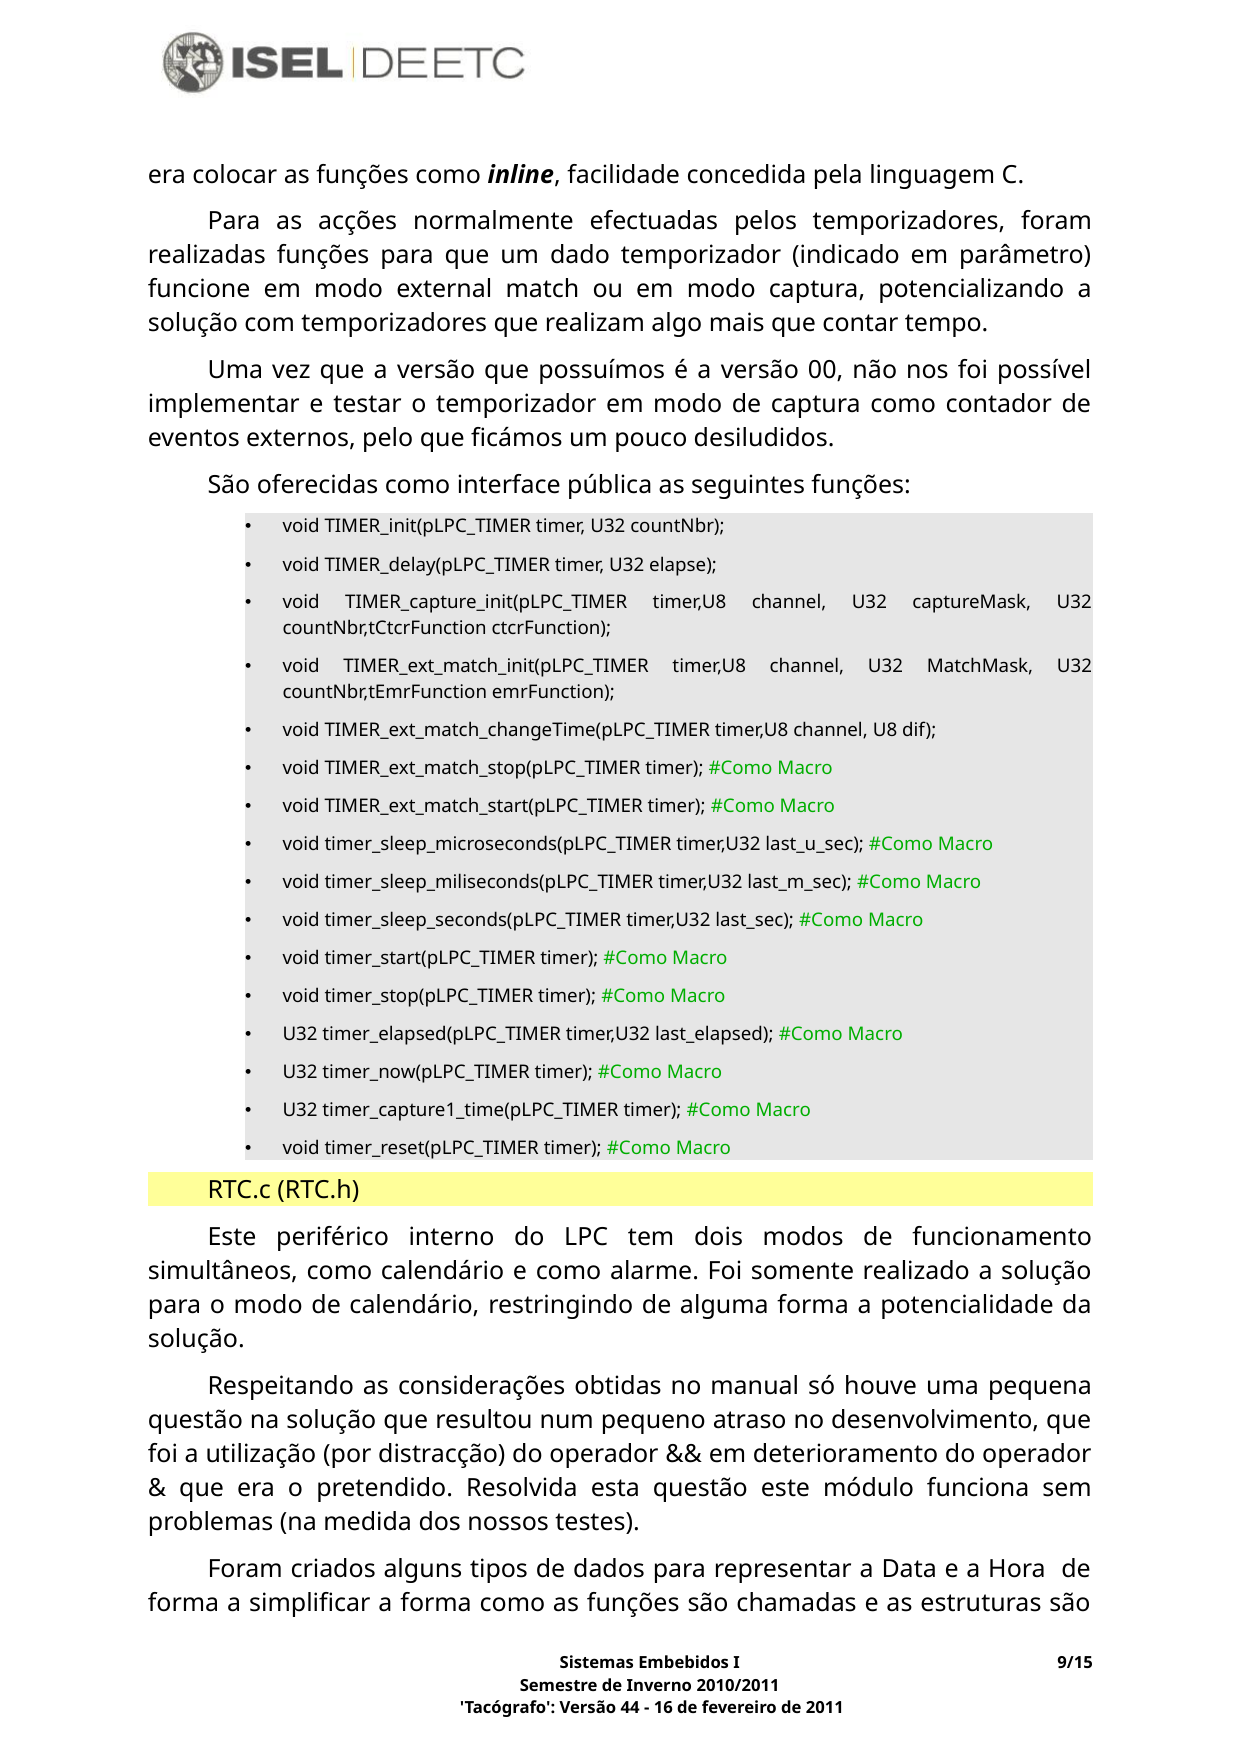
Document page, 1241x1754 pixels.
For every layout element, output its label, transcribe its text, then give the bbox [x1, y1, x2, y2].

text RTC.c (RTC.h) [148, 1172, 1093, 1206]
list void TIMER_init(pLPC_TIMER timer, U32 countNbr); [245, 513, 1093, 538]
text São oferecidas como interface pública as seguintes funções: [148, 466, 1093, 500]
text Uma vez que a versão que possuímos é a versão 00, não nos foi possível implementar e testar o temporizador em modo de captura como contador de eventos externos, pelo que ficámos um pouco desiludidos. [148, 352, 1093, 454]
list void TIMER_ext_match_changeTime(pLPC_TIMER timer,U8 channel, U8 dif); [245, 716, 1093, 741]
list void timer_sleep_seconds(pLPC_TIMER timer,U32 last_sec); #Como Macro [245, 906, 1093, 932]
text Este periférico interno do LPC tem dois modos de funcionamento simultâneos, como calendário e como alarme. Foi somente realizado a solução para o modo de calendário, restringindo de alguma forma a potencialidade da solução. [148, 1219, 1093, 1355]
text Para as acções normalmente efectuadas pelos temporizadores, foram realizadas funções para que um dado temporizador (indicado em parâmetro) funcione em modo external match ou em modo captura, potencializando a solução com temporizadores que realizam algo mais que contar tempo. [148, 203, 1093, 339]
list U32 timer_now(pLPC_TIMER timer); #Como Macro [245, 1058, 1093, 1084]
text Respeitando as considerações obtidas no manual só houve uma pequena questão na solução que resultou num pequeno atraso no desenvolvimento, que foi a utilização (por distracção) do operador && em deterioramento do operador & que era o pretendido. Resolvida esta questão este módulo funciona sem problemas (na medida dos nossos testes). [148, 1367, 1093, 1538]
list U32 timer_elapsed(pLPC_TIMER timer,U32 last_elapsed); #Como Macro [245, 1020, 1093, 1046]
list void TIMER_delay(pLPC_TIMER timer, U32 elapse); [245, 551, 1093, 576]
list void timer_reset(pLPC_TIMER timer); #Como Macro [245, 1134, 1093, 1160]
list void TIMER_ext_match_start(pLPC_TIMER timer); #Como Macro [245, 792, 1093, 817]
list void TIMER_ext_match_stop(pLPC_TIMER timer); #Como Macro [245, 754, 1093, 779]
list void timer_start(pLPC_TIMER timer); #Como Macro [245, 944, 1093, 969]
list void TIMER_ext_match_init(pLPC_TIMER timer,U8 channel, U32 MatchMask, U32 countNbr,tEmrFunction emrFunction); [245, 652, 1093, 703]
list void timer_sleep_miliseconds(pLPC_TIMER timer,U32 last_m_sec); #Como Macro [245, 868, 1093, 893]
list void TIMER_capture_init(pLPC_TIMER timer,U8 channel, U32 captureMask, U32 countNbr,tCtcrFunction ctcrFunction); [245, 589, 1093, 640]
list void timer_sleep_microseconds(pLPC_TIMER timer,U32 last_u_sec); #Como Macro [245, 830, 1093, 856]
list U32 timer_capture1_time(pLPC_TIMER timer); #Como Macro [245, 1096, 1093, 1122]
picture [153, 17, 555, 118]
list void timer_stop(pLPC_TIMER timer); #Como Macro [245, 982, 1093, 1008]
text era colocar as funções como inline, facilidade concedida pela linguagem C. [148, 156, 1093, 190]
text Foram criados alguns tipos de dados para representar a Data e a Hora de forma a simplificar a forma como as funções são chamadas e as estruturas são [148, 1550, 1093, 1618]
